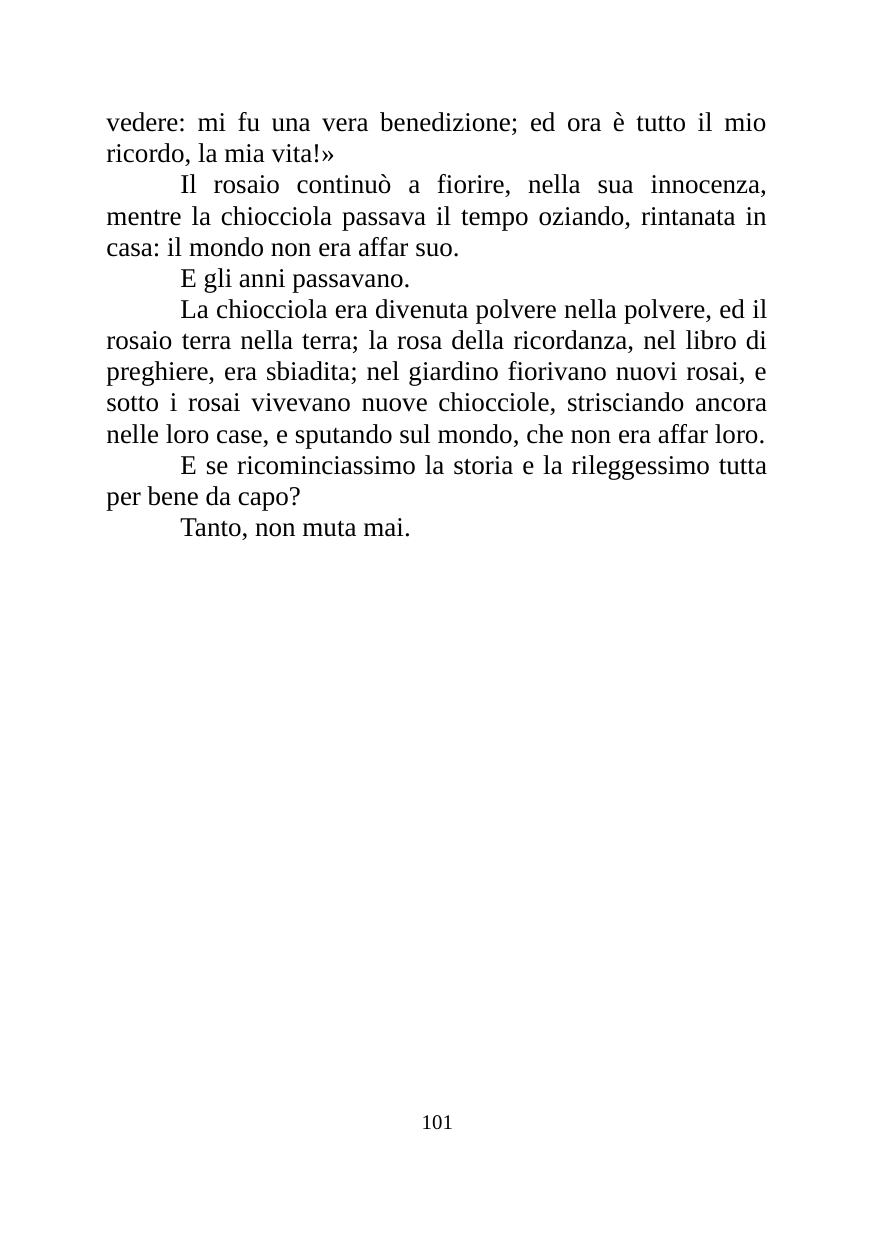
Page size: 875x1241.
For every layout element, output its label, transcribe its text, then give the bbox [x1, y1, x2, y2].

text E gli anni passavano. [106, 262, 768, 293]
text vedere: mi fu una vera benedizione; ed ora è tutto il mio ricordo, la mia vita!» [106, 106, 768, 168]
text Il rosaio continuò a fiorire, nella sua innocenza, mentre la chiocciola passava il tempo oziando, rintanata in casa: il mondo non era affar suo. [106, 168, 768, 262]
text La chiocciola era divenuta polvere nella polvere, ed il rosaio terra nella terra; la rosa della ricordanza, nel libro di preghiere, era sbiadita; nel giardino fiorivano nuovi rosai, e sotto i rosai vivevano nuove chiocciole, strisciando ancora nelle loro case, e sputando sul mondo, che non era affar loro. [106, 293, 768, 449]
text Tanto, non muta mai. [106, 511, 768, 542]
text E se ricominciassimo la storia e la rileggessimo tutta per bene da capo? [106, 449, 768, 511]
